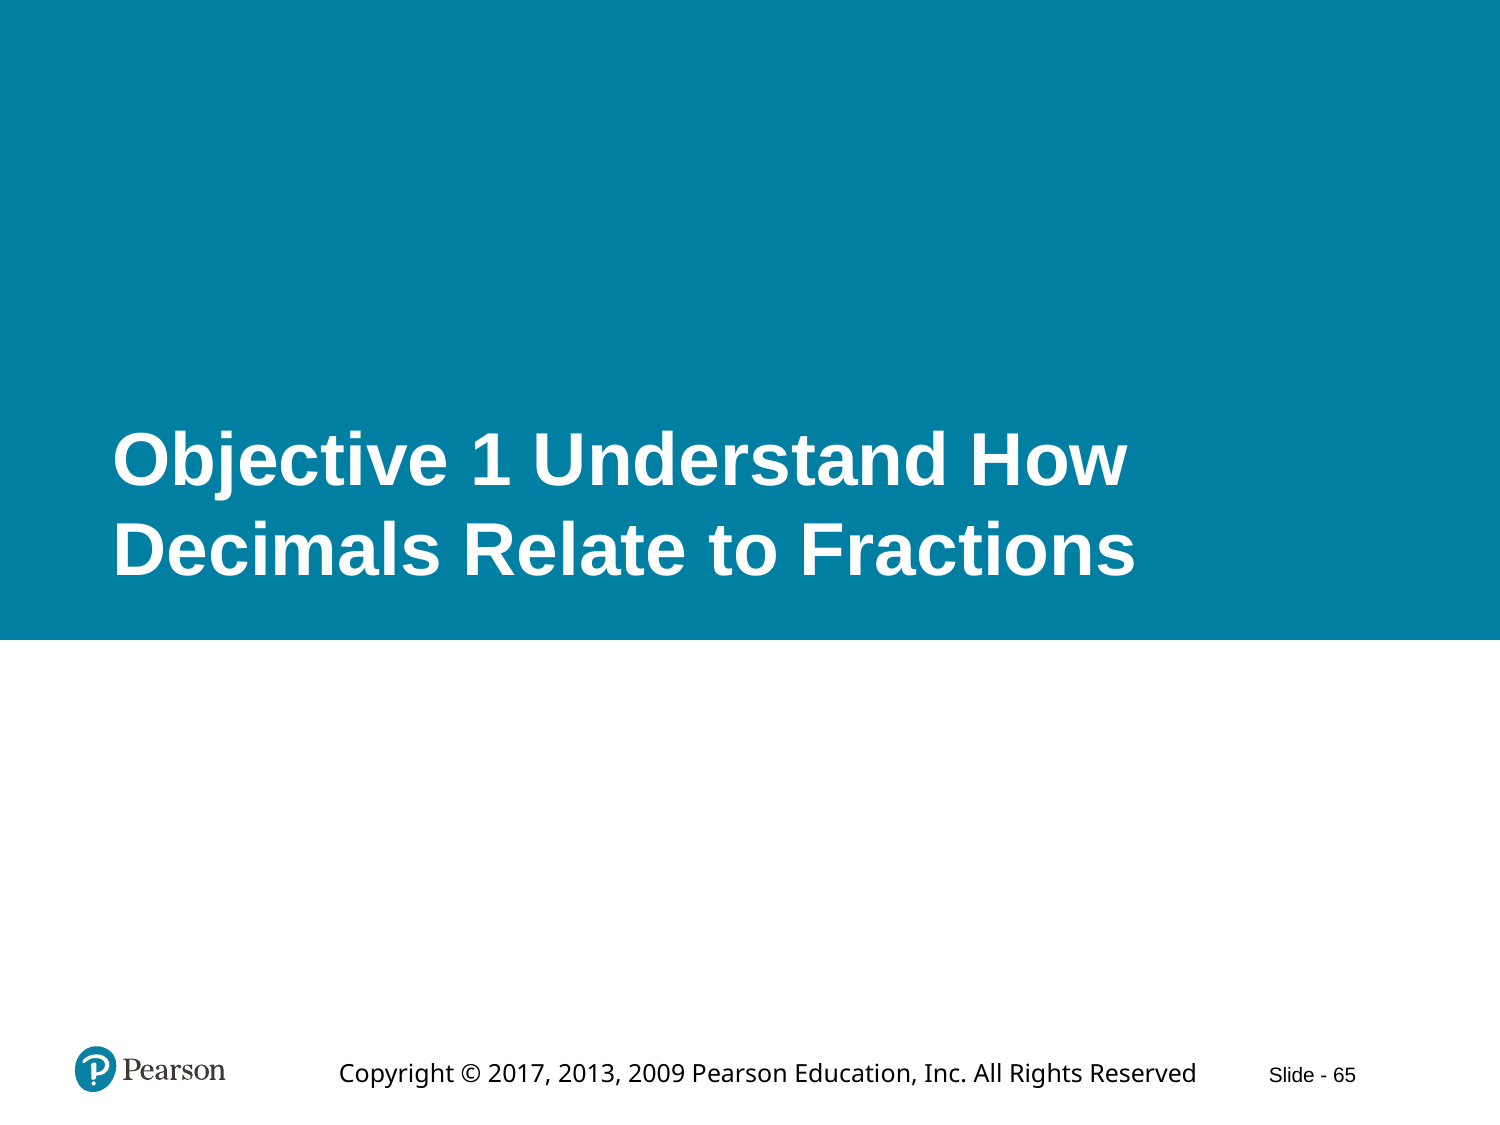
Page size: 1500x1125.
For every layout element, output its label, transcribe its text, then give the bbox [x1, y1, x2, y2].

title Objective 1 Understand How Decimals Relate to Fractions [112, 125, 1388, 591]
